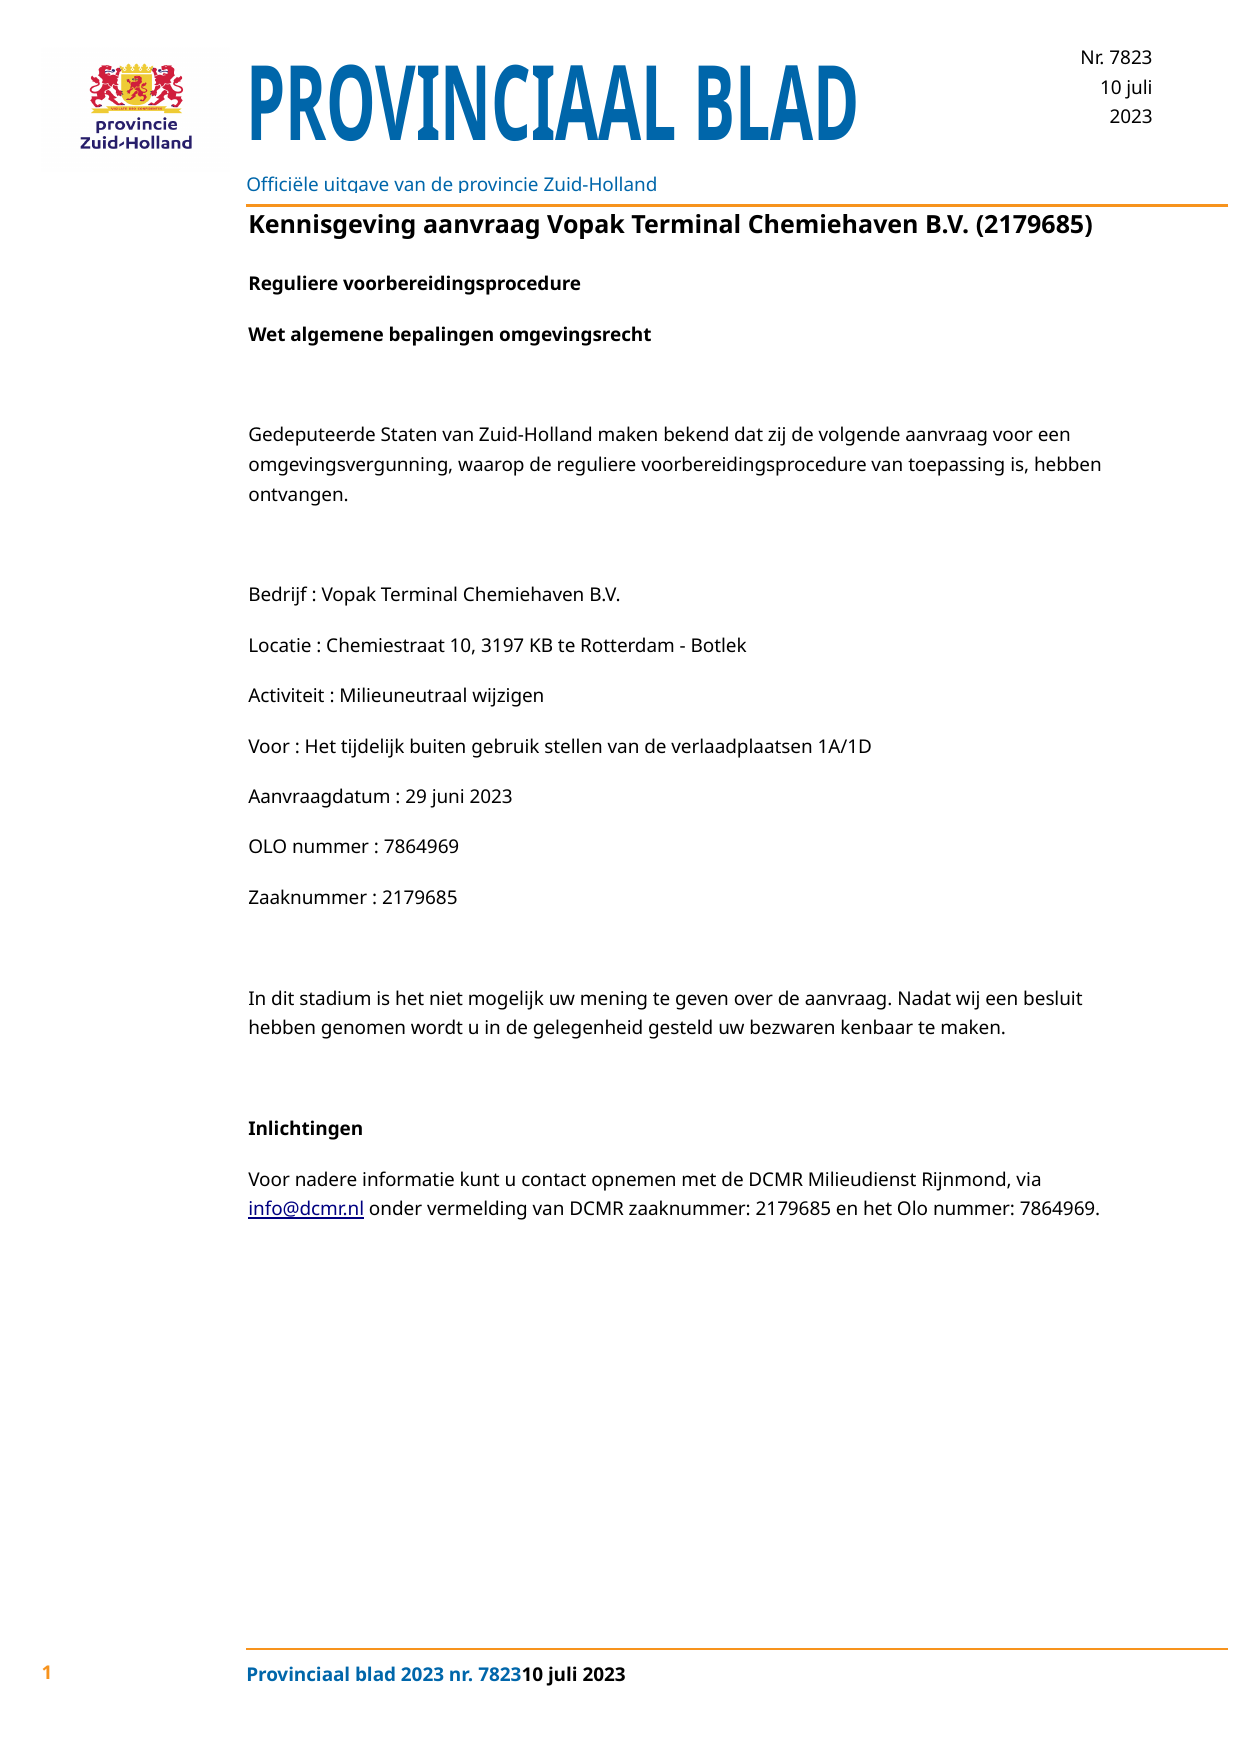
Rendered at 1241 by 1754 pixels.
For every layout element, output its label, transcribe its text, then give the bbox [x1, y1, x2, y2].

picture [41, 47, 231, 172]
text Voor nadere informatie kunt u contact opnemen met de DCMR Milieudienst Rijnmond, via info@dcmr.nl onder vermelding van DCMR zaaknummer: 2179685 en het Olo nummer: 7864969. [248, 1166, 1152, 1221]
text Reguliere voorbereidingsprocedure [248, 270, 1152, 296]
text Bedrijf : Vopak Terminal Chemiehaven B.V. [248, 582, 1152, 607]
text Gedeputeerde Staten van Zuid-Holland maken bekend dat zij de volgende aanvraag voor een omgevingsvergunning, waarop de reguliere voorbereidingsprocedure van toepassing is, hebben ontvangen. [248, 422, 1152, 506]
text Kennisgeving aanvraag Vopak Terminal Chemiehaven B.V. (2179685) [248, 207, 1152, 241]
text Voor : Het tijdelijk buiten gebruik stellen van de verlaadplaatsen 1A/1D [248, 733, 1152, 758]
text Activiteit : Milieuneutraal wijzigen [248, 682, 1152, 708]
text Aanvraagdatum : 29 juni 2023 [248, 783, 1152, 809]
text OLO nummer : 7864969 [248, 834, 1152, 859]
text Zaaknummer : 2179685 [248, 884, 1152, 910]
text Locatie : Chemiestraat 10, 3197 KB te Rotterdam - Botlek [248, 632, 1152, 658]
text Inlichtingen [248, 1115, 1152, 1141]
text Wet algemene bepalingen omgevingsrecht [248, 321, 1152, 346]
text In dit stadium is het niet mogelijk uw mening te geven over de aanvraag. Nadat wij een besluit hebben genomen wordt u in de gelegenheid gesteld uw bezwaren kenbaar te maken. [248, 985, 1152, 1040]
